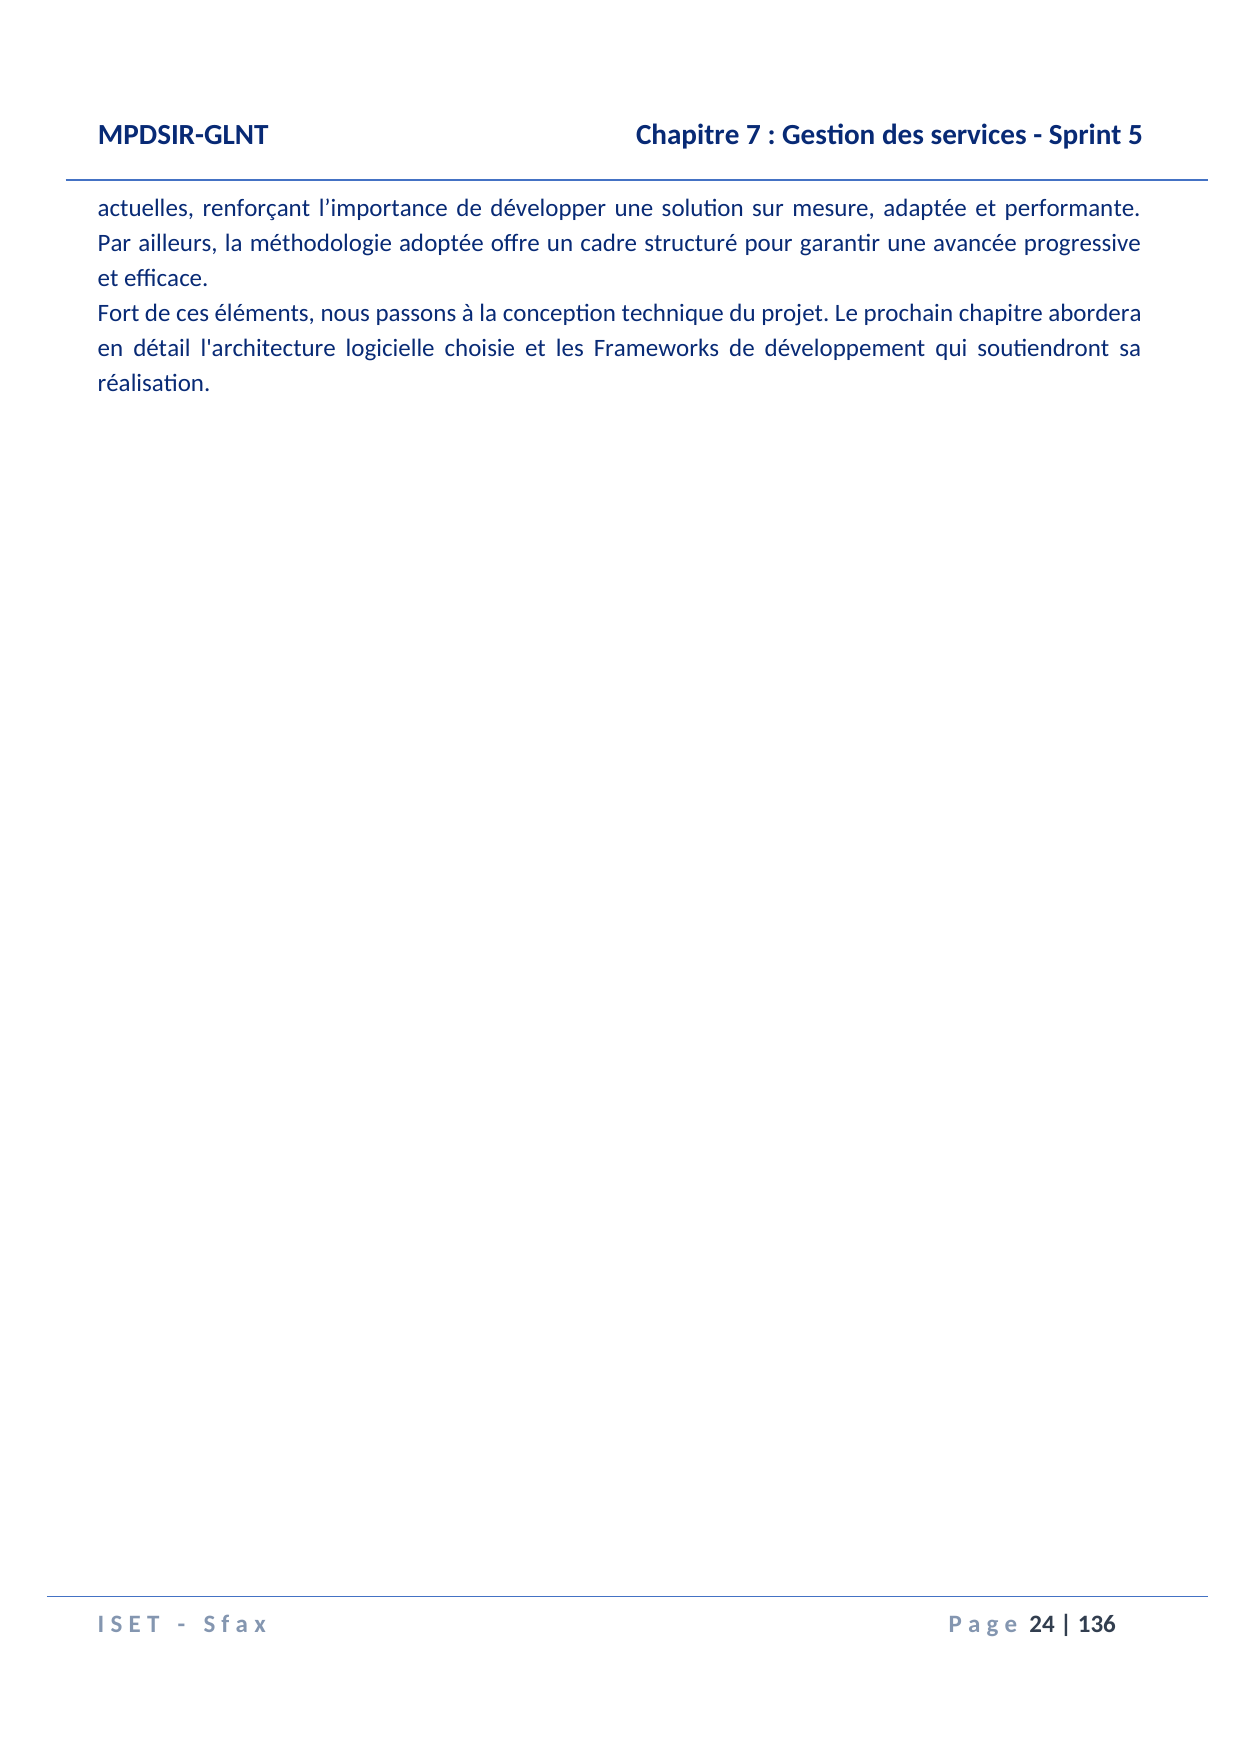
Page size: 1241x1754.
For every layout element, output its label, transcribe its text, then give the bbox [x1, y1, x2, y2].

text Fort de ces éléments, nous passons à la conception technique du projet. Le prochain chapitre abordera en détail l'architecture logicielle choisie et les Frameworks de développement qui soutiendront sa réalisation. [97, 297, 1143, 398]
text actuelles, renforçant l’importance de développer une solution sur mesure, adaptée et performante. Par ailleurs, la méthodologie adoptée offre un cadre structuré pour garantir une avancée progressive et efficace. [97, 192, 1143, 293]
